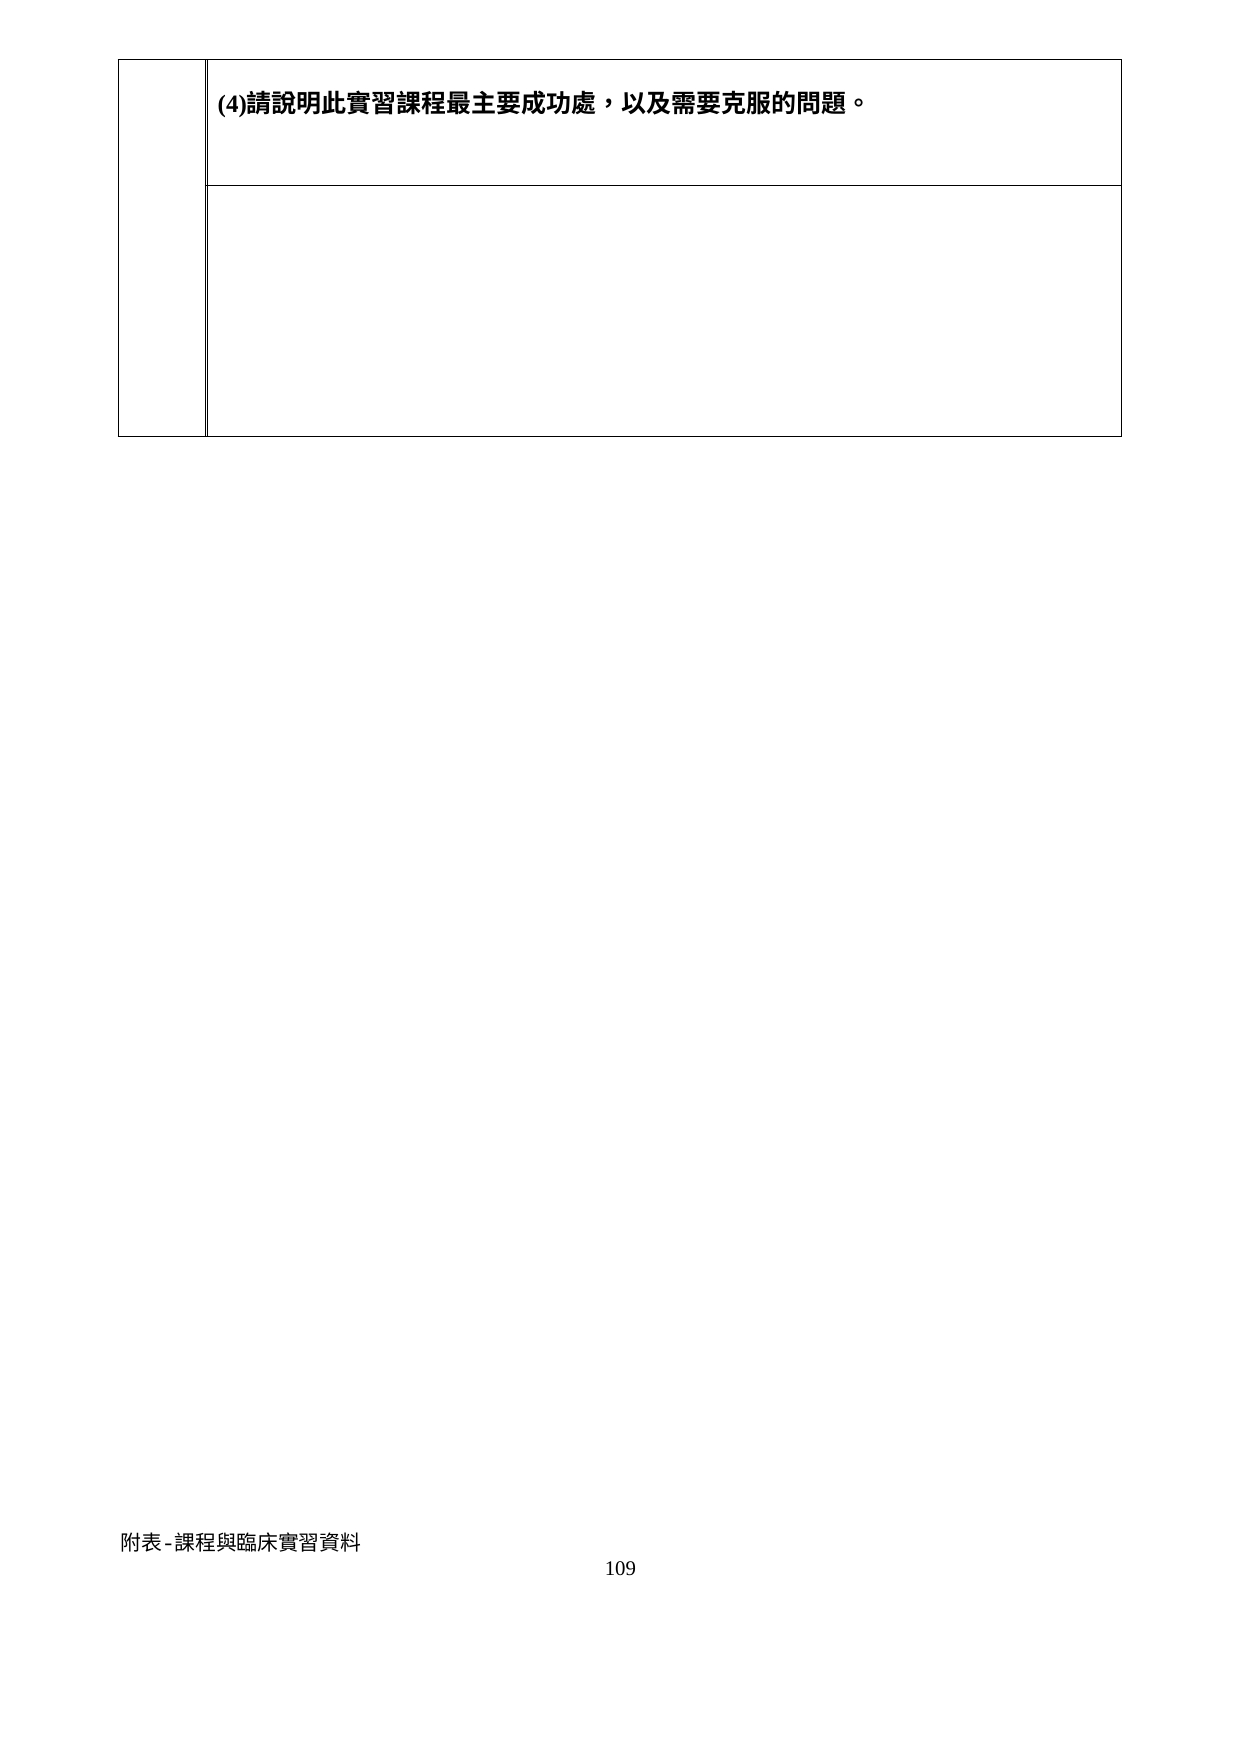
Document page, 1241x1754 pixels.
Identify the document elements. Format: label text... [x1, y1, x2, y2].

table_cell (4)請說明此實習課程最主要成功處，以及需要克服的問題。 [208, 60, 1121, 185]
table_cell [208, 186, 1121, 436]
table_cell [119, 60, 205, 436]
